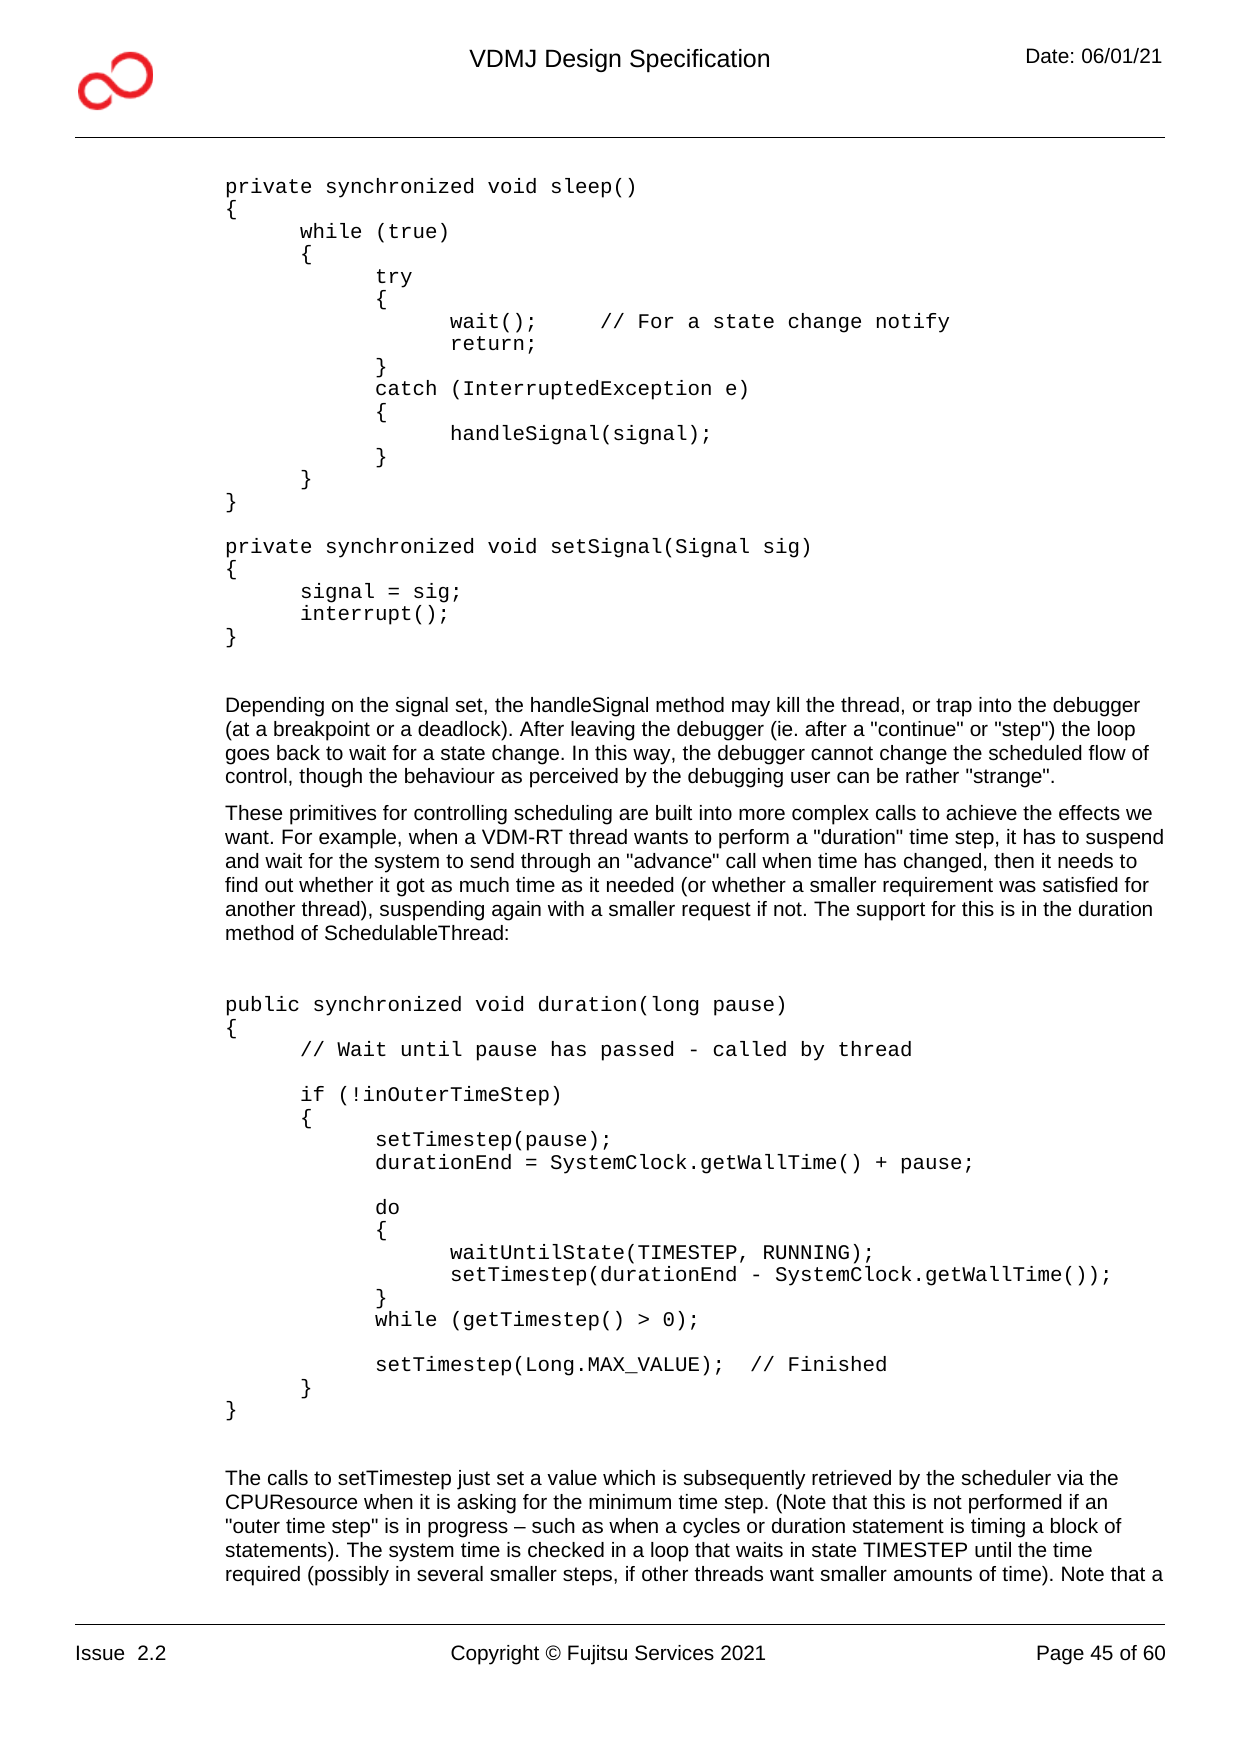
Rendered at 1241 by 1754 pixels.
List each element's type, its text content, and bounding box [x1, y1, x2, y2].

text The calls to setTimestep just set a value which is subsequently retrieved by the scheduler via the CPUResource when it is asking for the minimum time step. (Note that this is not performed if an "outer time step" is in progress – such as when a cycles or duration statement is timing a block of statements). The system time is checked in a loop that waits in state TIMESTEP until the time required (possibly in several smaller steps, if other threads want smaller amounts of time). Note that a [225, 1466, 1165, 1586]
text { [225, 198, 1165, 220]
text setTimestep(pause); [225, 1129, 1165, 1151]
text } [225, 1399, 1165, 1421]
text } [225, 490, 1165, 513]
text { [225, 243, 1165, 265]
text private synchronized void setSignal(Signal sig) [225, 535, 1165, 558]
text Depending on the signal set, the handleSignal method may kill the thread, or trap into the debugger (at a breakpoint or a deadlock). After leaving the debugger (ie. after a "continue" or "step") the loop goes back to wait for a state change. In this way, the debugger cannot change the scheduled flow of control, though the behaviour as perceived by the debugging user can be rather "strange". [225, 693, 1165, 789]
text These primitives for controlling scheduling are built into more complex calls to achieve the effects we want. For example, when a VDM-RT thread wants to perform a "duration" time step, it has to suspend and wait for the system to send through an "advance" call when time has changed, then it needs to find out whether it got as much time as it needed (or whether a smaller requirement was satisfied for another thread), suspending again with a smaller request if not. The support for this is in the duration method of SchedulableThread: [225, 801, 1165, 945]
text handleSignal(signal); [225, 423, 1165, 445]
text { [225, 1106, 1165, 1129]
text { [225, 1219, 1165, 1241]
text { [225, 288, 1165, 310]
text while (true) [225, 220, 1165, 243]
text } [225, 468, 1165, 490]
text setTimestep(durationEnd - SystemClock.getWallTime()); [225, 1264, 1165, 1286]
text return; [225, 333, 1165, 355]
text } [225, 1286, 1165, 1309]
text } [225, 1376, 1165, 1399]
picture [78, 44, 153, 120]
text try [225, 265, 1165, 288]
text { [225, 558, 1165, 580]
text } [225, 355, 1165, 378]
text setTimestep(Long.MAX_VALUE); // Finished [225, 1354, 1165, 1376]
text { [225, 1016, 1165, 1039]
text wait(); // For a state change notify [225, 310, 1165, 333]
text if (!inOuterTimeStep) [225, 1084, 1165, 1106]
text interrupt(); [225, 603, 1165, 625]
text } [225, 625, 1165, 648]
text while (getTimestep() > 0); [225, 1309, 1165, 1331]
text } [225, 445, 1165, 468]
text signal = sig; [225, 580, 1165, 603]
text private synchronized void sleep() [225, 175, 1165, 198]
text catch (InterruptedException e) [225, 378, 1165, 400]
text do [225, 1196, 1165, 1219]
text // Wait until pause has passed - called by thread [225, 1039, 1165, 1061]
text public synchronized void duration(long pause) [225, 994, 1165, 1016]
text waitUntilState(TIMESTEP, RUNNING); [225, 1241, 1165, 1264]
text durationEnd = SystemClock.getWallTime() + pause; [225, 1151, 1165, 1174]
text { [225, 400, 1165, 423]
